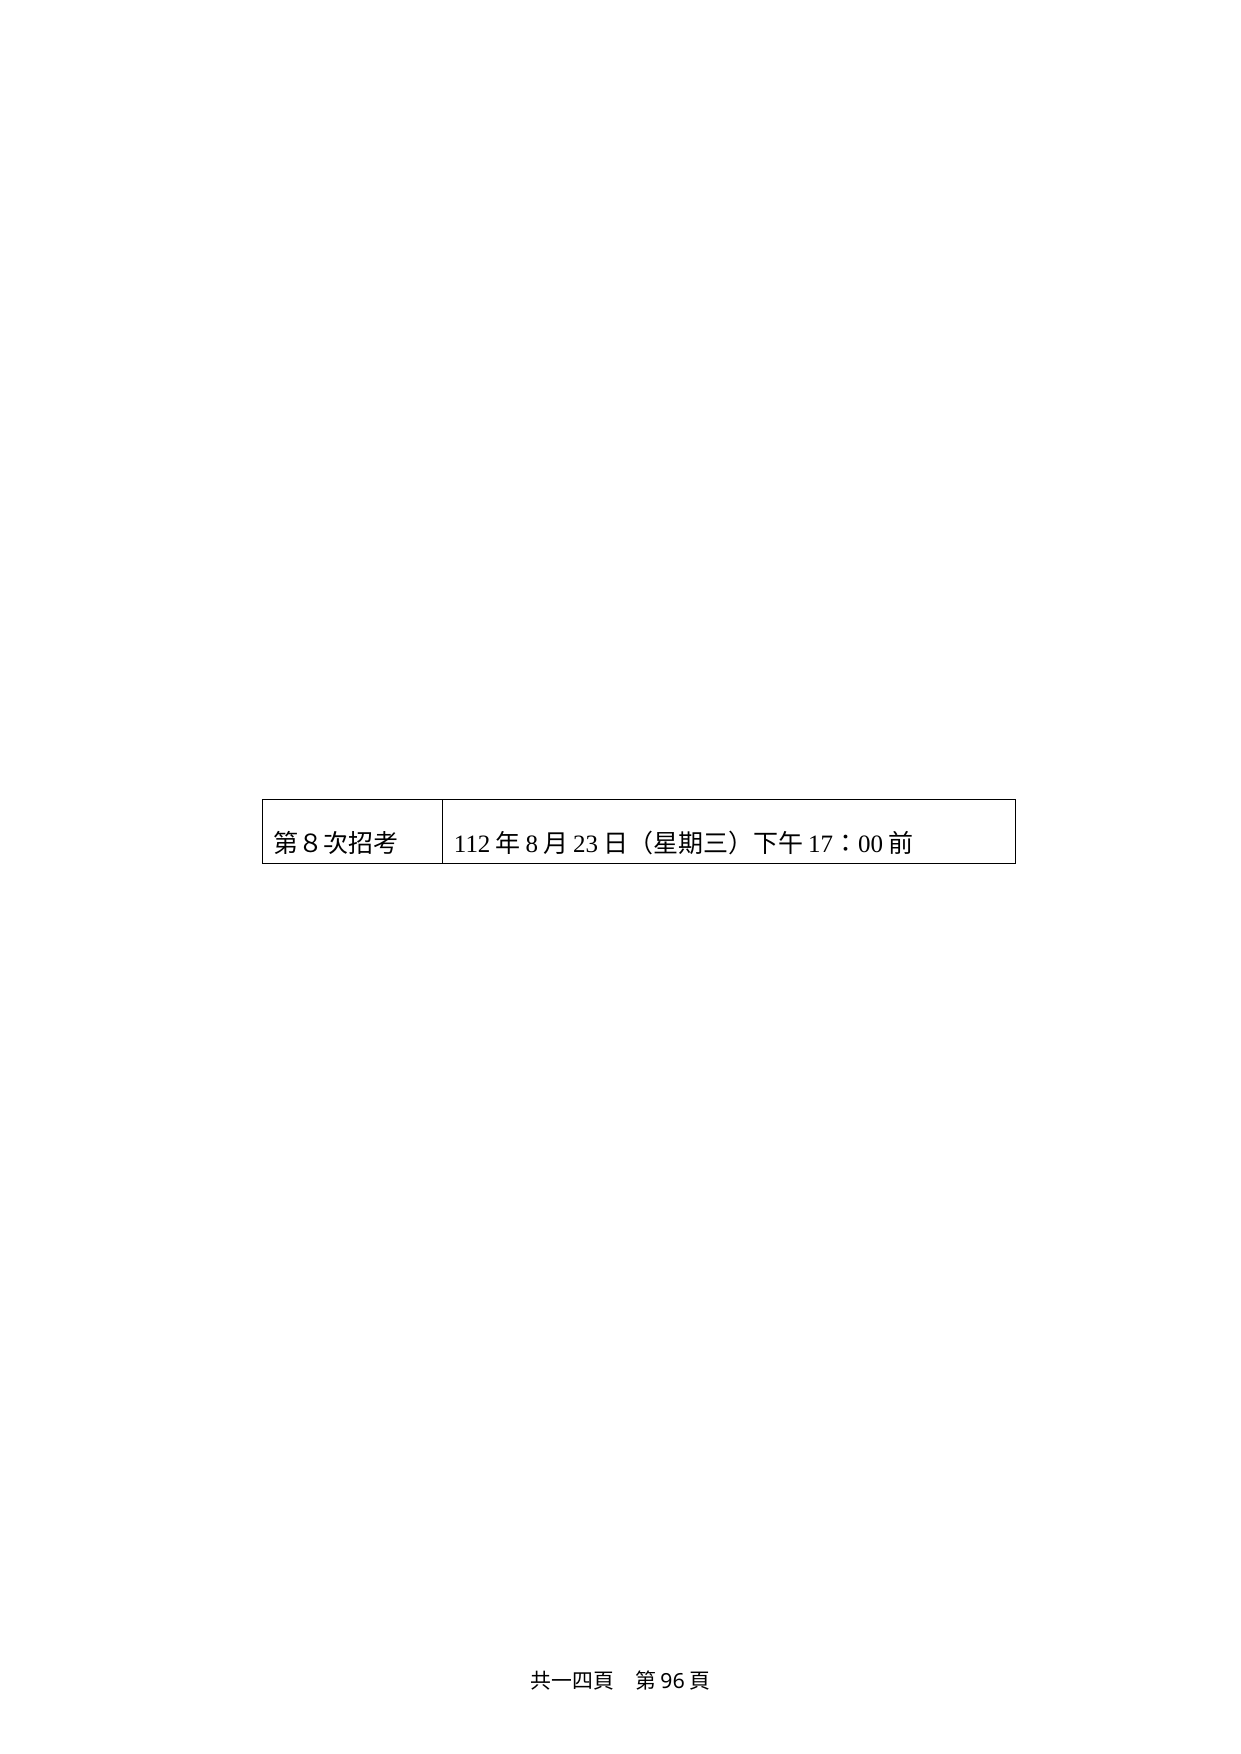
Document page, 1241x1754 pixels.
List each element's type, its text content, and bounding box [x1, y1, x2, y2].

table_cell 第８次招考 [263, 800, 442, 863]
table_cell 112年8月23日（星期三）下午17：00前 [443, 800, 1015, 863]
